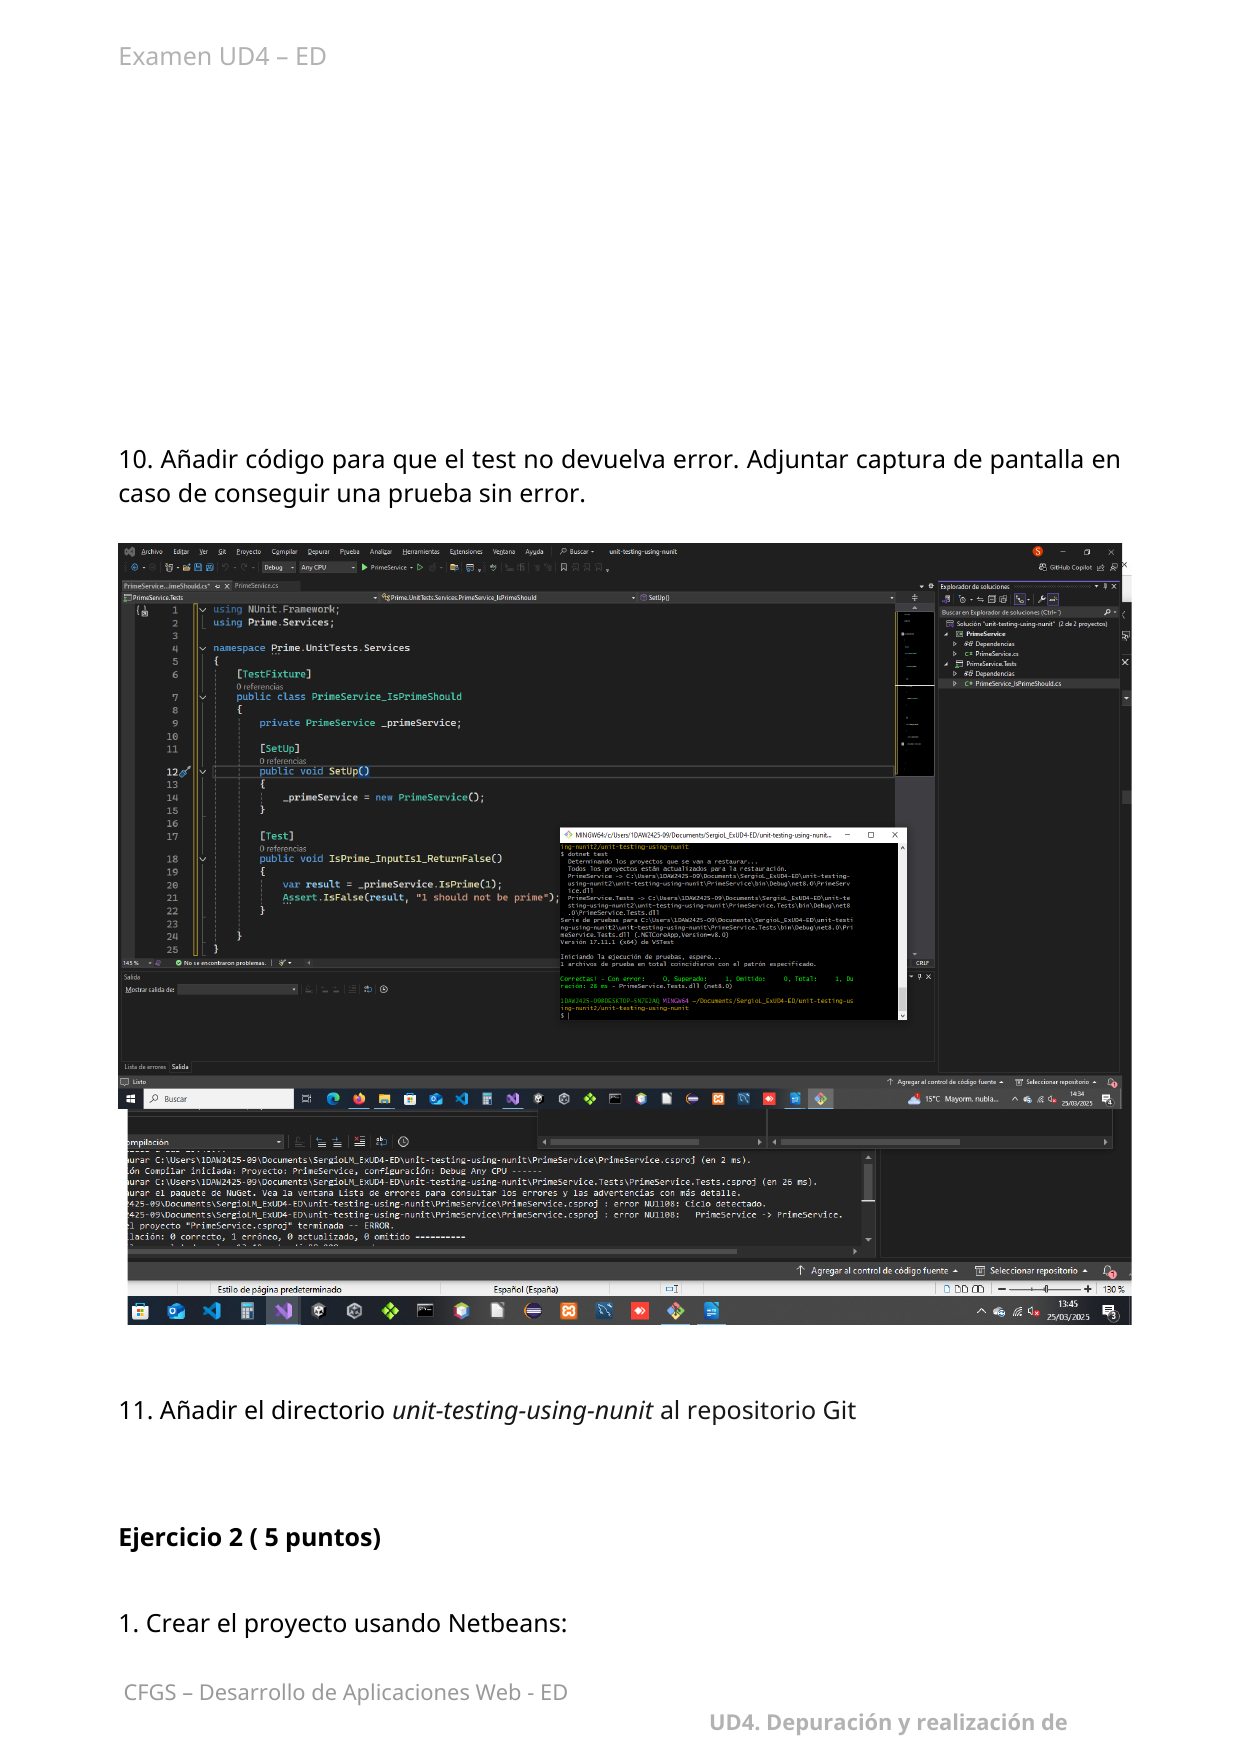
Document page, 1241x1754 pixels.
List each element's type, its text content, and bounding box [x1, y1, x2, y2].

text 11. Añadir el directorio unit-testing-using-nunit al repositorio Git [118, 1392, 1122, 1426]
subtitle Ejercicio 2 ( 5 puntos) [118, 1519, 1122, 1553]
text 10. Añadir código para que el test no devuelva error. Adjuntar captura de pantalla en caso de conseguir una prueba sin error. [118, 442, 1122, 510]
picture [118, 543, 1132, 1325]
text 1. Crear el proyecto usando Netbeans: [118, 1606, 1122, 1640]
